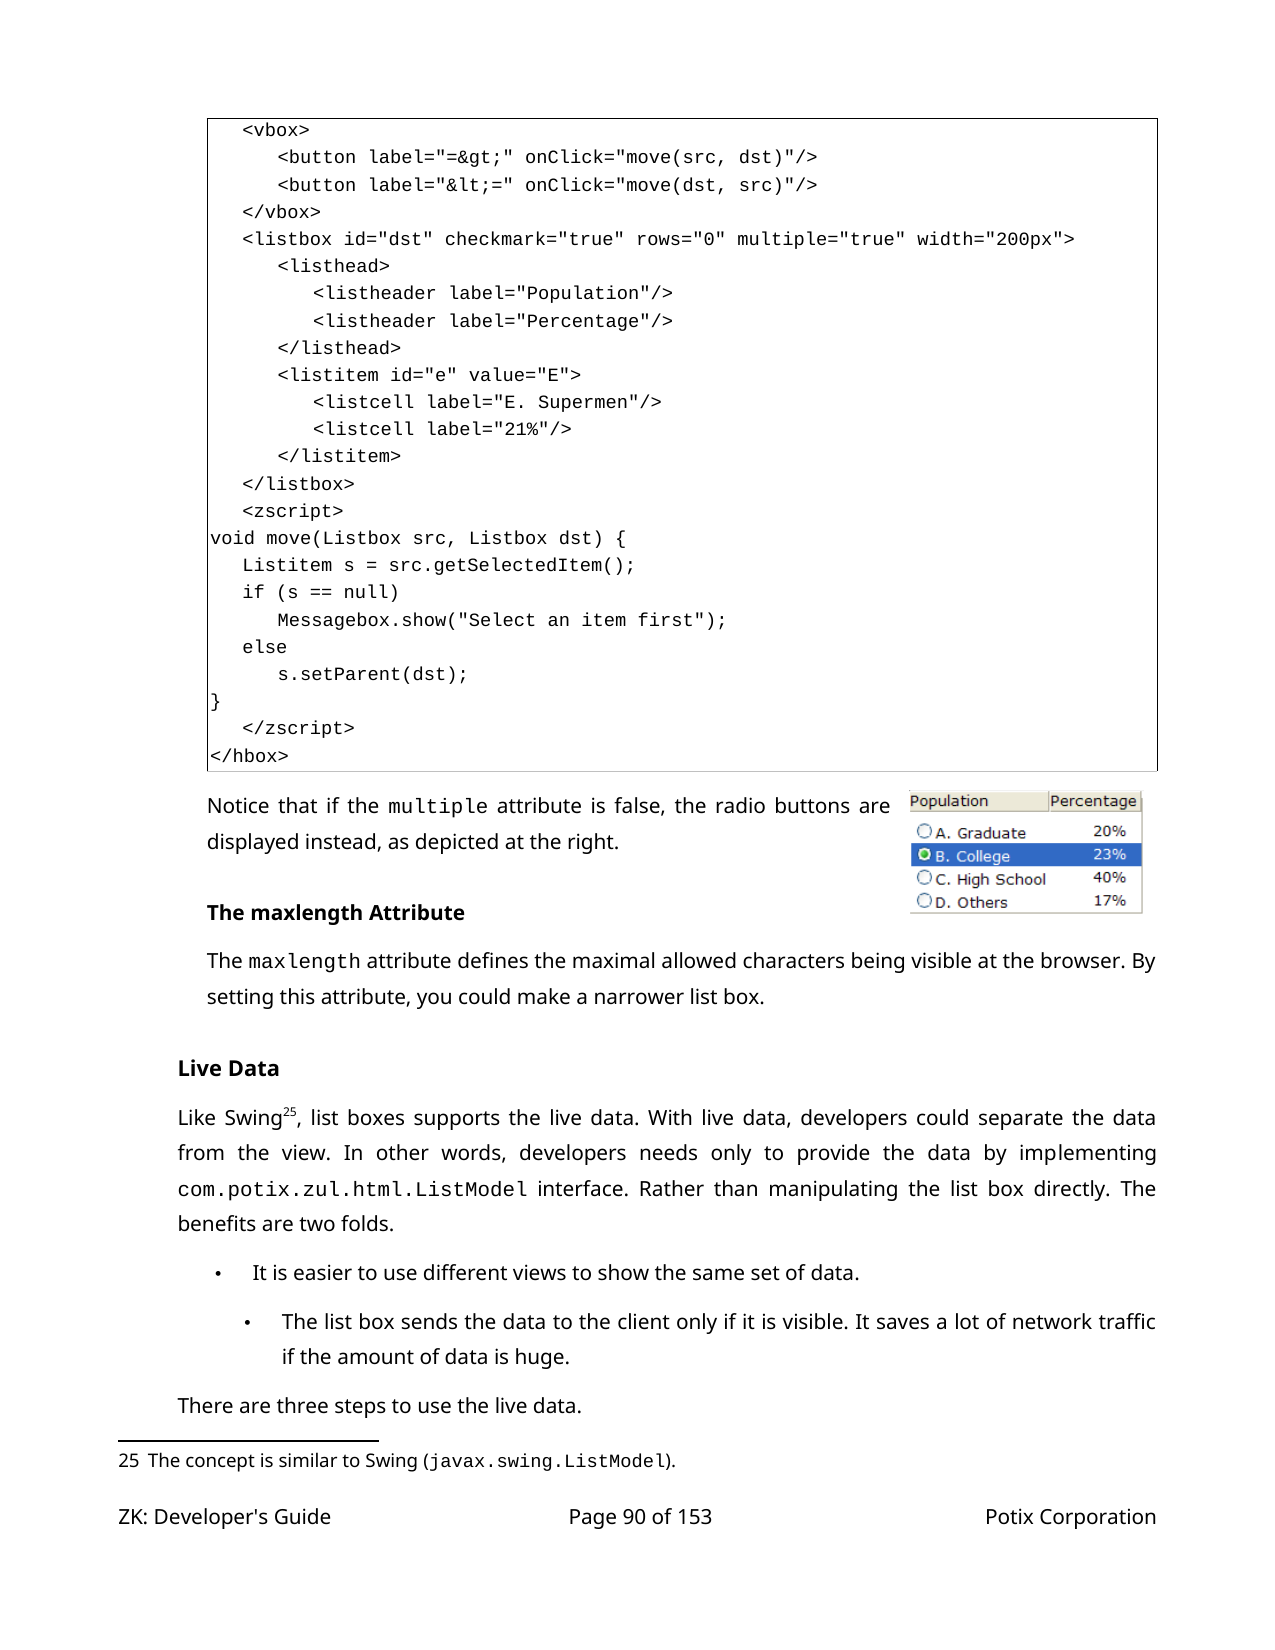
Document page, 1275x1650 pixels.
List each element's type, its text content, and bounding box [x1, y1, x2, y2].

text void move(Listbox src, Listbox dst) { [208, 526, 1157, 550]
text } [208, 689, 1157, 713]
text <button label="&lt;=" onClick="move(dst, src)"/> [208, 172, 1157, 197]
list It is easier to use different views to show the same set of data. [215, 1258, 1157, 1286]
text <button label="=&gt;" onClick="move(src, dst)"/> [208, 145, 1157, 169]
text </listbox> [208, 472, 1157, 496]
text The maxlength attribute defines the maximal allowed characters being visible at the browser. By setting this attribute, you could make a narrower list box. [207, 946, 1157, 1010]
text Listitem s = src.getSelectedItem(); [208, 553, 1157, 577]
text <listhead> [208, 254, 1157, 278]
text <listitem id="e" value="E"> [208, 363, 1157, 387]
list The list box sends the data to the client only if it is visible. It saves a lot of network traffic if the amount of data is huge. [244, 1307, 1157, 1370]
picture [909, 790, 1144, 916]
text There are three steps to use the live data. [177, 1391, 1157, 1419]
subtitle Live Data [177, 1053, 1157, 1083]
text <listbox id="dst" checkmark="true" rows="0" multiple="true" width="200px"> [208, 227, 1157, 251]
text Messagebox.show("Select an item first"); [208, 607, 1157, 632]
text <listcell label="E. Supermen"/> [208, 390, 1157, 414]
text </listitem> [208, 444, 1157, 469]
text if (s == null) [208, 580, 1157, 604]
text Like Swing, list boxes supports the live data. With live data, developers could separate the data from the view. In other words, developers needs only to provide the data by implementing com.potix.zul.html.ListModel interface. Rather than manipulating the list box directly. The benefits are two folds. [177, 1103, 1157, 1237]
text <listheader label="Population"/> [208, 281, 1157, 306]
text <listcell label="21%"/> [208, 417, 1157, 441]
text <zscript> [208, 499, 1157, 523]
text </vbox> [208, 200, 1157, 224]
text <vbox> [208, 119, 1157, 142]
text </listhead> [208, 336, 1157, 360]
text Notice that if the multiple attribute is false, the radio buttons are displayed instead, as depicted at the right. [207, 791, 909, 855]
text </hbox> [208, 743, 1157, 771]
text </zscript> [208, 716, 1157, 741]
text <listheader label="Percentage"/> [208, 308, 1157, 333]
subtitle The maxlength Attribute [207, 898, 1157, 926]
text s.setParent(dst); [208, 662, 1157, 686]
text The concept is similar to Swing (javax.swing.ListModel). [118, 1447, 1157, 1473]
text else [208, 635, 1157, 659]
